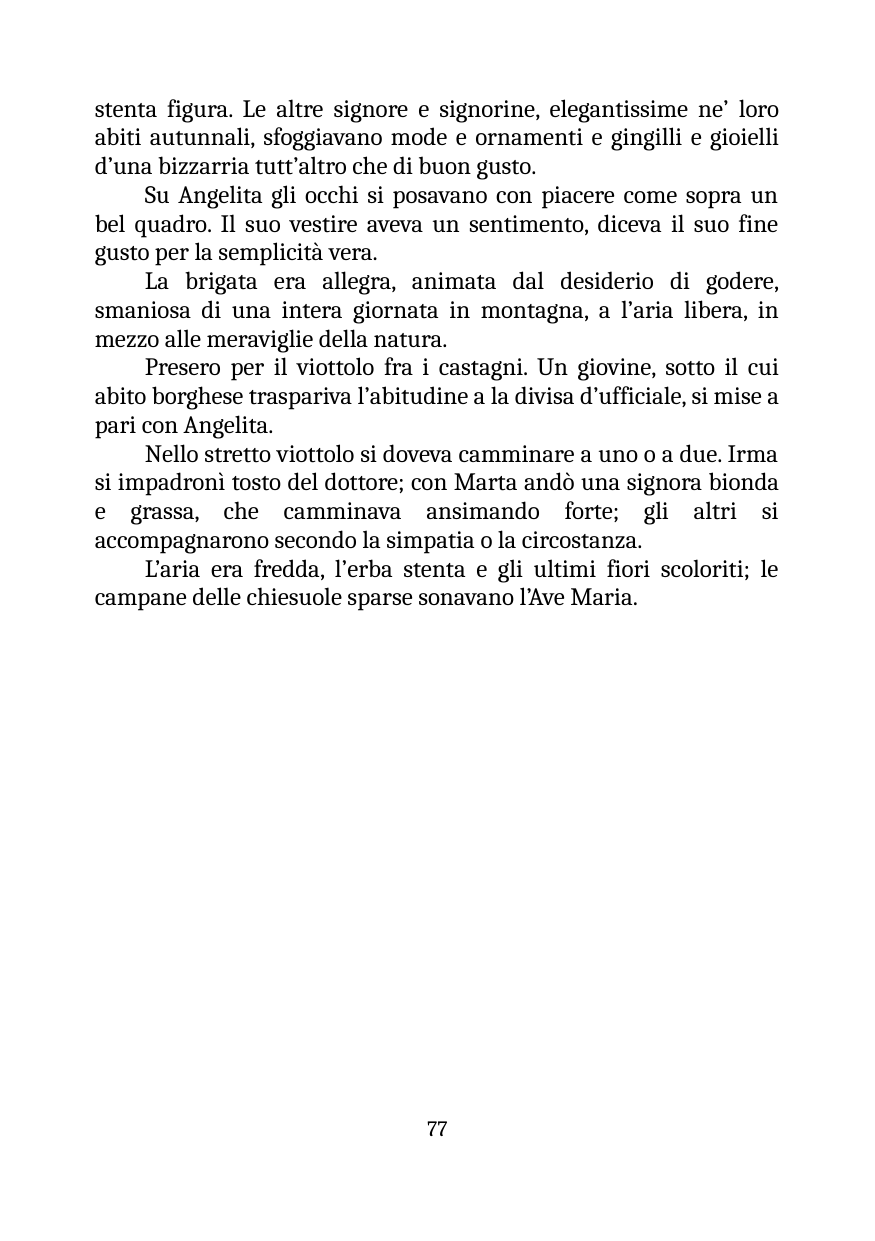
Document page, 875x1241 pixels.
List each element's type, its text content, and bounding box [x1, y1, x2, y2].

text stenta figura. Le altre signore e signorine, elegantissime ne’ loro abiti autunnali, sfoggiavano mode e ornamenti e gingilli e gioielli d’una bizzarria tutt’altro che di buon gusto. [94, 94, 779, 181]
text Su Angelita gli occhi si posavano con piacere come sopra un bel quadro. Il suo vestire aveva un sentimento, diceva il suo fine gusto per la semplicità vera. [94, 181, 779, 267]
text Presero per il viottolo fra i castagni. Un giovine, sotto il cui abito borghese traspariva l’abitudine a la divisa d’ufficiale, si mise a pari con Angelita. [94, 353, 779, 439]
text Nello stretto viottolo si doveva camminare a uno o a due. Irma si impadronì tosto del dottore; con Marta andò una signora bionda e grassa, che camminava ansimando forte; gli altri si accompagnarono secondo la simpatia o la circostanza. [94, 439, 779, 554]
text La brigata era allegra, animata dal desiderio di godere, smaniosa di una intera giornata in montagna, a l’aria libera, in mezzo alle meraviglie della natura. [94, 267, 779, 353]
text L’aria era fredda, l’erba stenta e gli ultimi fiori scoloriti; le campane delle chiesuole sparse sonavano l’Ave Maria. [94, 554, 779, 612]
